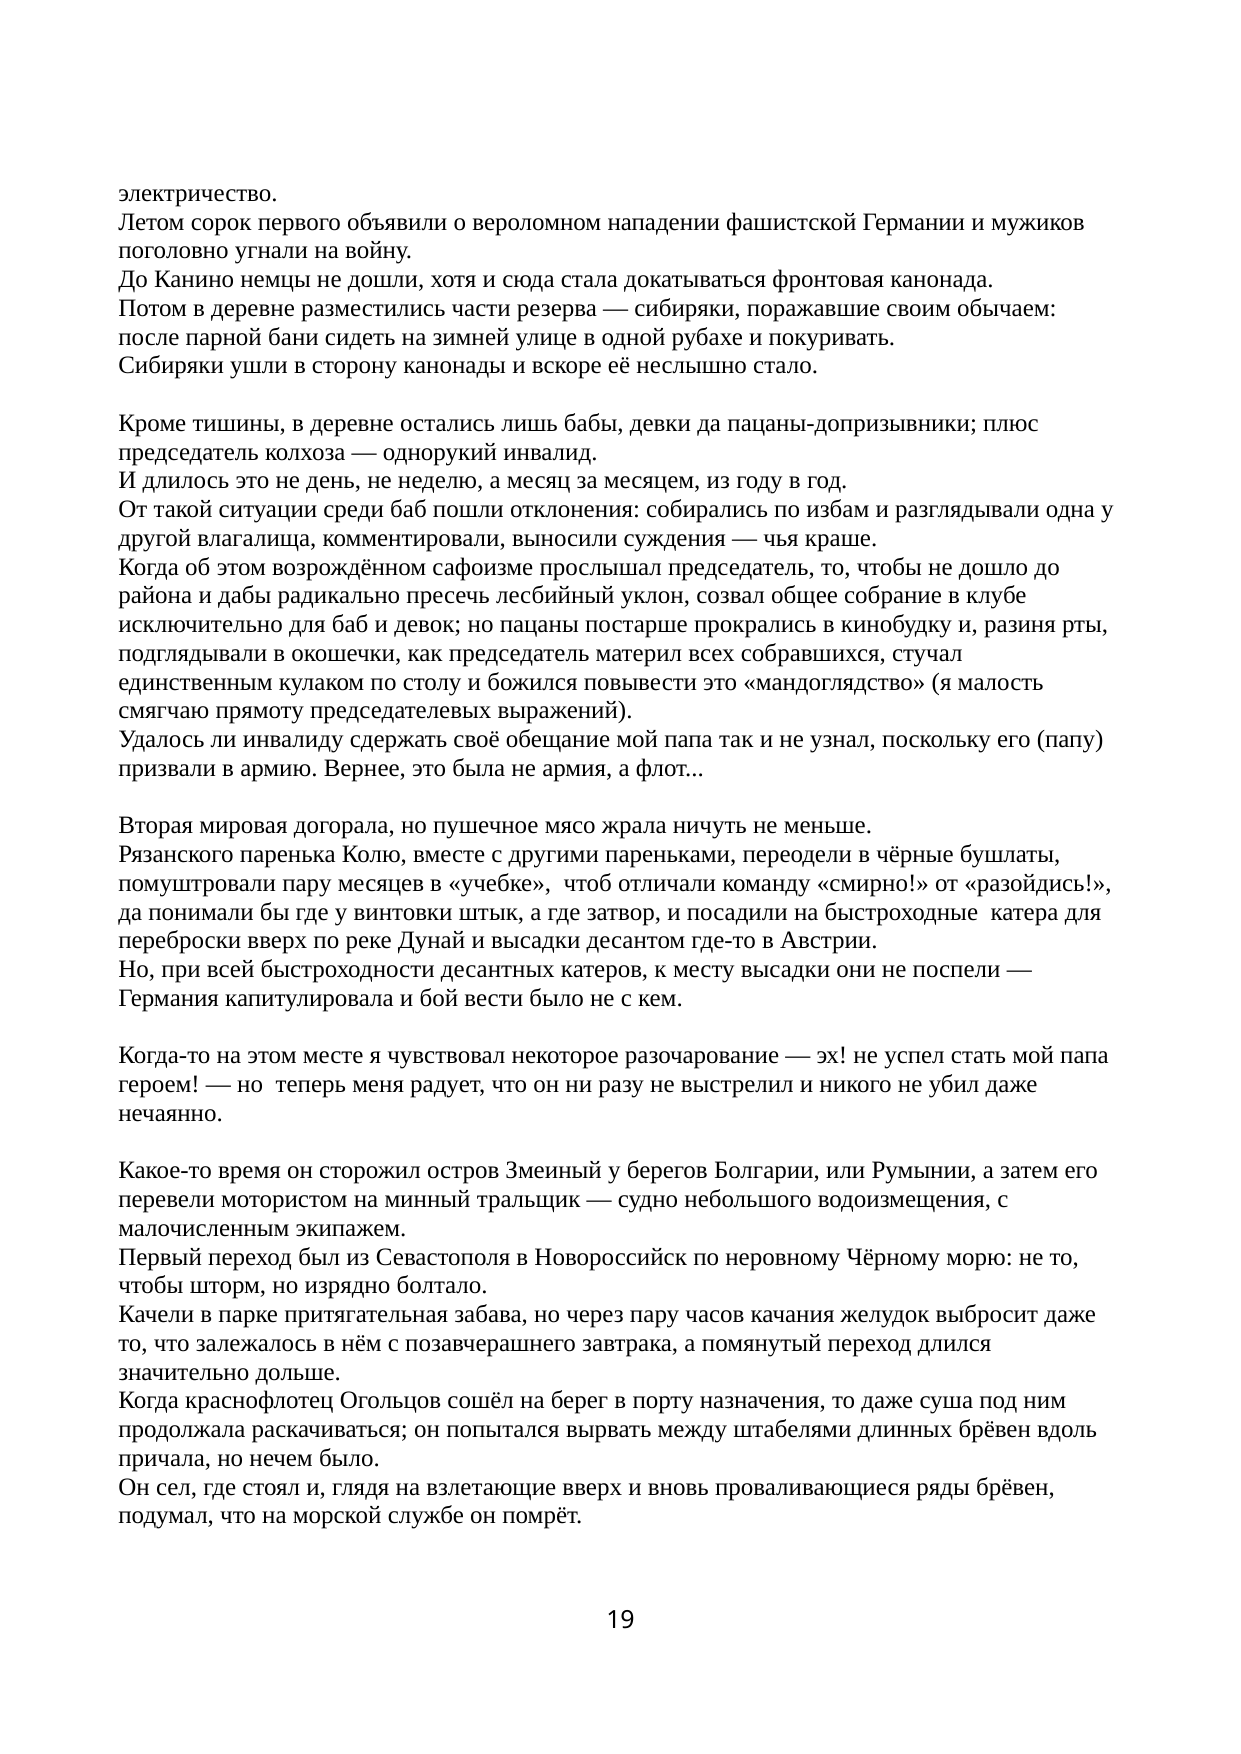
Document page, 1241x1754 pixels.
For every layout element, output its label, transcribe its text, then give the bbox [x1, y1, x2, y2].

text До Канино немцы не дошли, хотя и сюда стала докатываться фронтовая канонада. [118, 264, 1122, 293]
text Удалось ли инвалиду сдержать своё обещание мой папа так и не узнал, поскольку его (папу) [118, 724, 1122, 753]
text Когда-то на этом месте я чувствовал некоторое разочарование — эх! не успел стать мой папа героем! — но теперь меня радует, что он ни разу не выстрелил и никого не убил даже нечаянно. [118, 1041, 1122, 1127]
text Кроме тишины, в деревне остались лишь бабы, девки да пацаны-допризывники; плюс председатель колхоза — однорукий инвалид. [118, 408, 1122, 466]
text Но, при всей быстроходности десантных катеров, к месту высадки они не поспели — Германия капитулировала и бой вести было не с кем. [118, 954, 1122, 1012]
text Качели в парке притягательная забава, но через пару часов качания желудок выбросит даже то, что залежалось в нём с позавчерашнего завтрака, а помянутый переход длился значительно дольше. [118, 1299, 1122, 1386]
text Сибиряки ушли в сторону канонады и вскоре её неслышно стало. [118, 351, 1122, 379]
text Когда краснофлотец Огольцов сошёл на берег в порту назначения, то даже суша под ним продолжала раскачиваться; он попытался вырвать между штабелями длинных брёвен вдоль причала, но нечем было. [118, 1386, 1122, 1472]
text Потом в деревне разместились части резерва — сибиряки, поражавшие своим обычаем: после парной бани сидеть на зимней улице в одной рубахе и покуривать. [118, 293, 1122, 351]
text И длилось это не день, не неделю, а месяц за месяцем, из году в год. [118, 466, 1122, 494]
text От такой ситуации среди баб пошли отклонения: собирались по избам и разглядывали одна у другой влагалища, комментировали, выносили суждения — чья краше. [118, 494, 1122, 552]
text призвали в армию. Вернее, это была не армия, а флот... [118, 753, 1122, 782]
text Рязанского паренька Колю, вместе с другими пареньками, переодели в чёрные бушлаты, помуштровали пару месяцев в «учебке», чтоб отличали команду «смирно!» от «разойдись!», да понимали бы где у винтовки штык, а где затвор, и посадили на быстроходные катера для переброски вверх по реке Дунай и высадки десантом где-то в Австрии. [118, 839, 1122, 954]
text Первый переход был из Севастополя в Новороссийск по неровному Чёрному морю: не то, чтобы шторм, но изрядно болтало. [118, 1242, 1122, 1299]
text Вторая мировая догорала, но пушечное мясо жрала ничуть не меньше. [118, 811, 1122, 839]
text электричество. [118, 178, 1122, 207]
text Когда об этом возрождённом сафоизме прослышал председатель, то, чтобы не дошло до района и дабы радикально пресечь лесбийный уклон, созвал общее собрание в клубе исключительно для баб и девок; но пацаны постарше прокрались в кинобудку и, разиня рты, подглядывали в окошечки, как председатель материл всех собравшихся, стучал единственным кулаком по столу и божился повывести это «мандоглядство» (я малость смягчаю прямоту председателевых выражений). [118, 552, 1122, 724]
text Он сел, где стоял и, глядя на взлетающие вверх и вновь проваливающиеся ряды брёвен, подумал, что на морской службе он помрёт. [118, 1472, 1122, 1529]
text Какое-то время он сторожил остров Змеиный у берегов Болгарии, или Румынии, а затем его перевели мотористом на минный тральщик — судно небольшого водоизмещения, с малочисленным экипажем. [118, 1156, 1122, 1242]
text Летом сорок первого объявили о вероломном нападении фашистской Германии и мужиков поголовно угнали на войну. [118, 207, 1122, 264]
